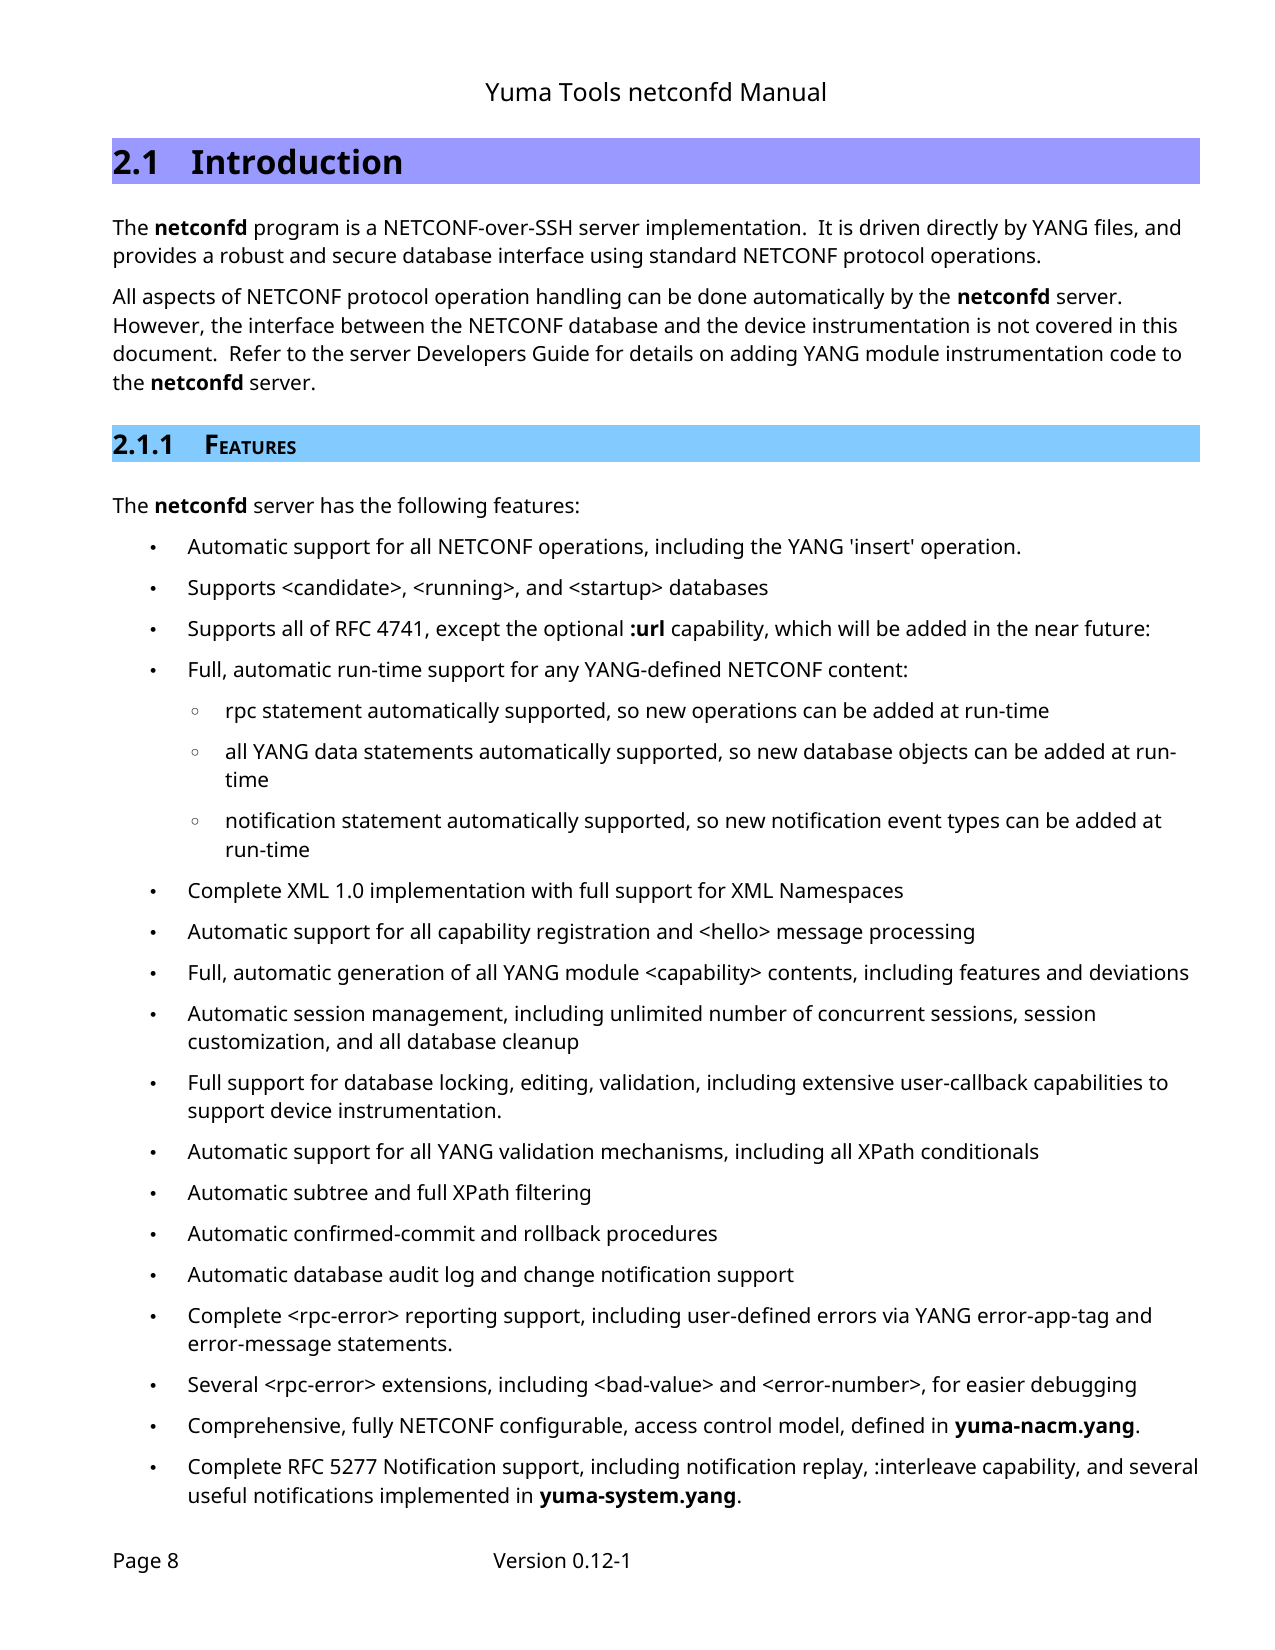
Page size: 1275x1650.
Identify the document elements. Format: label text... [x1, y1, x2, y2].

list Automatic support for all capability registration and <hello> message processing [150, 917, 1200, 945]
list Full, automatic run-time support for any YANG-defined NETCONF content: [150, 655, 1200, 684]
list Comprehensive, fully NETCONF configurable, access control model, defined in yuma-nacm.yang. [150, 1411, 1200, 1440]
list Several <rpc-error> extensions, including <bad-value> and <error-number>, for easier debugging [150, 1371, 1200, 1399]
list Supports <candidate>, <running>, and <startup> databases [150, 573, 1200, 602]
list rpc statement automatically supported, so new operations can be added at run-time [187, 696, 1200, 724]
list Complete RFC 5277 Notification support, including notification replay, :interleave capability, and several useful notifications implemented in yuma-system.yang. [150, 1452, 1200, 1509]
list Automatic session management, including unlimited number of concurrent sessions, session customization, and all database cleanup [150, 999, 1200, 1056]
list Automatic support for all NETCONF operations, including the YANG 'insert' operation. [150, 532, 1200, 561]
text All aspects of NETCONF protocol operation handling can be done automatically by the netconfd server. However, the interface between the NETCONF database and the device instrumentation is not covered in this document. Refer to the server Developers Guide for details on adding YANG module instrumentation code to the netconfd server. [112, 282, 1200, 396]
list Automatic confirmed-commit and rollback procedures [150, 1219, 1200, 1248]
list Automatic support for all YANG validation mechanisms, including all XPath conditionals [150, 1137, 1200, 1166]
subtitle Features [112, 425, 1200, 462]
list Complete XML 1.0 implementation with full support for XML Namespaces [150, 876, 1200, 904]
list all YANG data statements automatically supported, so new database objects can be added at run-time [187, 737, 1200, 794]
text The netconfd program is a NETCONF-over-SSH server implementation. It is driven directly by YANG files, and provides a robust and secure database interface using standard NETCONF protocol operations. [112, 213, 1200, 270]
text The netconfd server has the following features: [112, 491, 1200, 520]
list Automatic subtree and full XPath filtering [150, 1178, 1200, 1207]
list notification statement automatically supported, so new notification event types can be added at run-time [187, 806, 1200, 863]
list Full support for database locking, editing, validation, including extensive user-callback capabilities to support device instrumentation. [150, 1068, 1200, 1125]
list Full, automatic generation of all YANG module <capability> contents, including features and deviations [150, 958, 1200, 986]
subtitle Introduction [112, 138, 1200, 184]
list Complete <rpc-error> reporting support, including user-defined errors via YANG error-app-tag and error-message statements. [150, 1301, 1200, 1358]
list Automatic database audit log and change notification support [150, 1260, 1200, 1289]
list Supports all of RFC 4741, except the optional :url capability, which will be added in the near future: [150, 614, 1200, 643]
